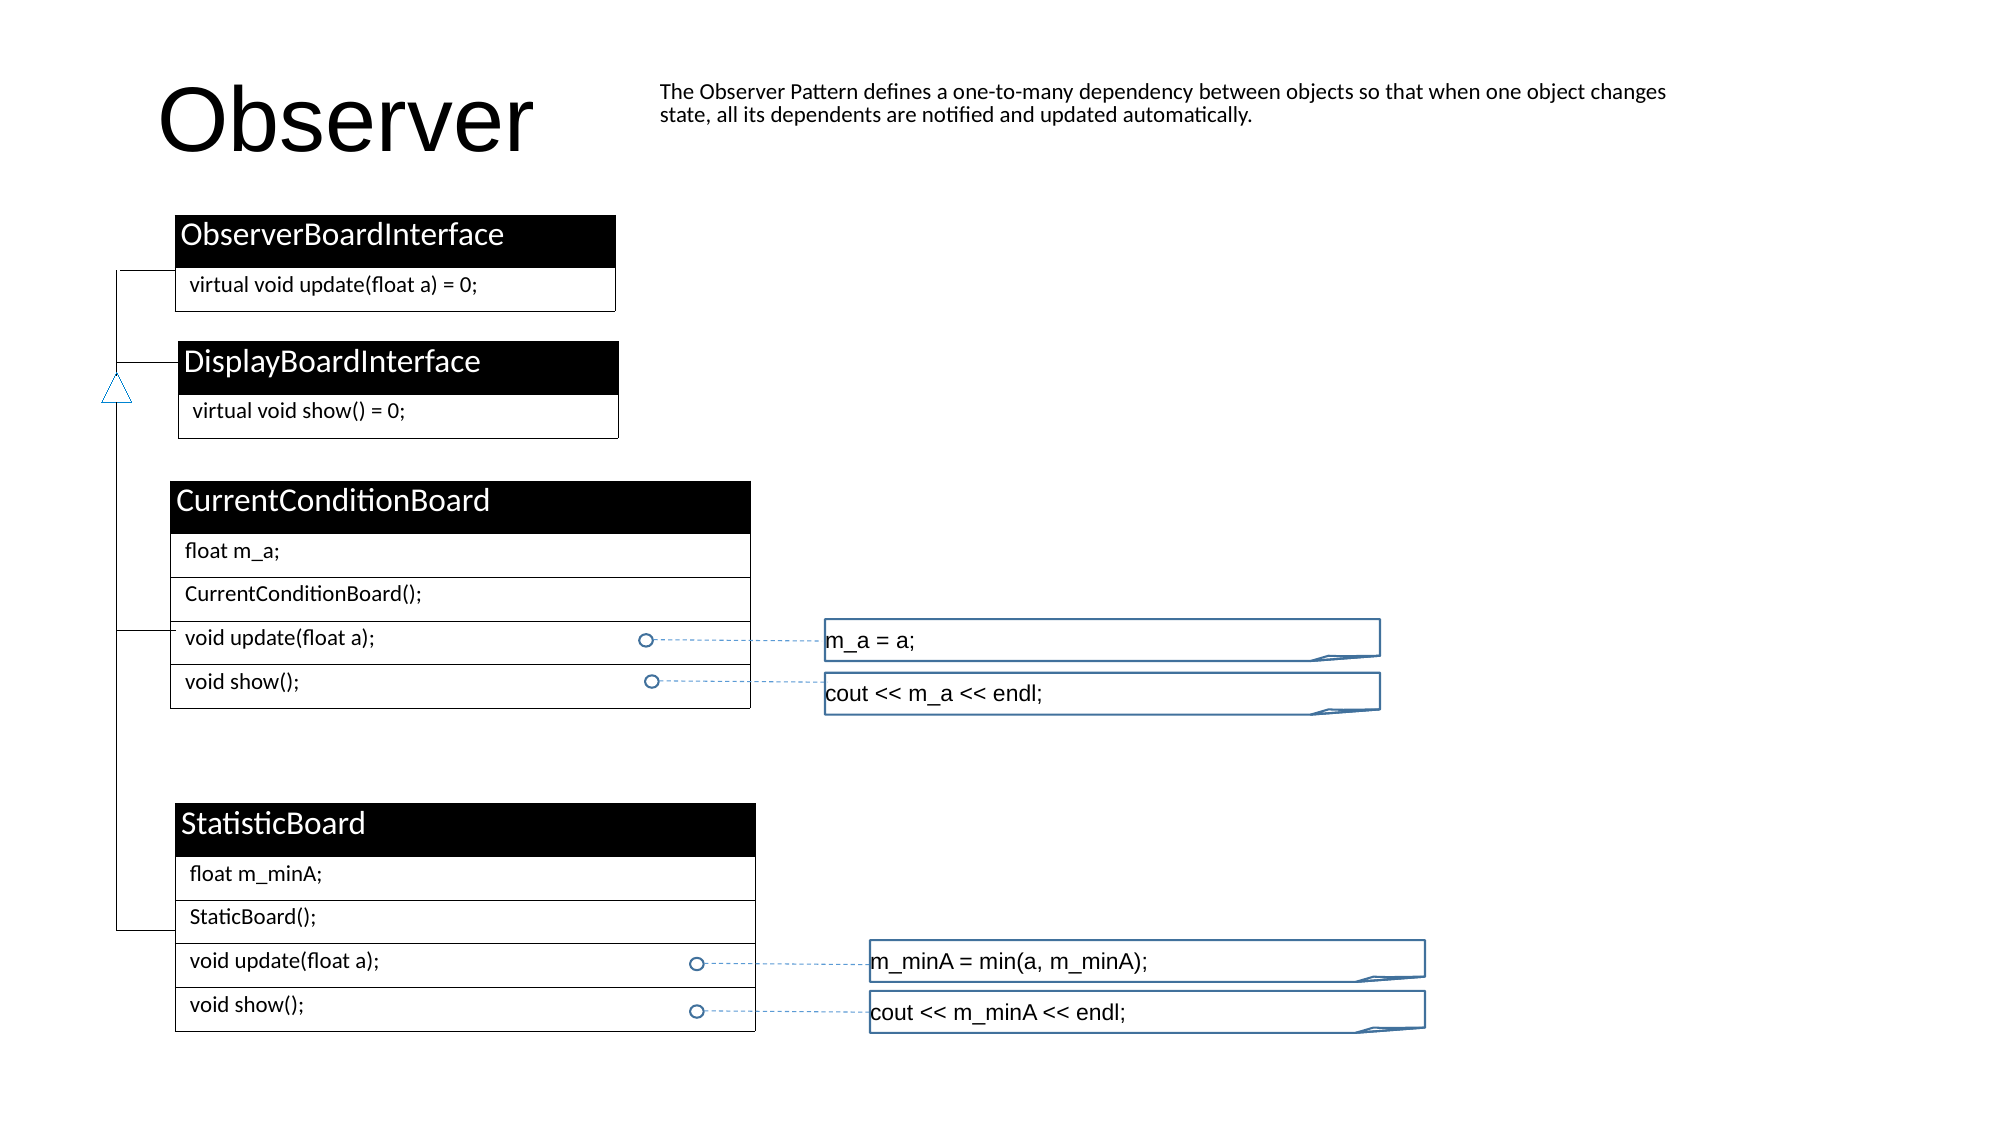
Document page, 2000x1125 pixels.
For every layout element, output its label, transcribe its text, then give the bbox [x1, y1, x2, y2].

text_box m_a = a; [825, 619, 1381, 662]
text_box The Observer Pattern defines a one-to-many dependency between objects so that when one object changes state, all its dependents are notified and updated automatically. [645, 75, 1700, 151]
table_cell float m_a; [171, 534, 750, 577]
table_cell virtual void update(float a) = 0; [176, 268, 615, 311]
table_cell void show(); [176, 988, 755, 1031]
table_cell CurrentConditionBoard(); [171, 578, 750, 621]
text_box cout << m_a << endl; [825, 672, 1381, 715]
table_header StatisticBoard [176, 804, 755, 856]
table_cell void update(float a); [176, 944, 755, 987]
table_cell void show(); [171, 665, 750, 708]
table_header ObserverBoardInterface [176, 216, 615, 267]
title Observer [137, 59, 556, 181]
table_cell void update(float a); [171, 622, 750, 664]
text_box m_minA = min(a, m_minA); [870, 940, 1426, 982]
table_header CurrentConditionBoard [171, 482, 750, 533]
table_cell virtual void show() = 0; [179, 395, 618, 438]
table_header DisplayBoardInterface [179, 342, 618, 394]
table_cell StaticBoard(); [176, 901, 755, 943]
table_cell float m_minA; [176, 857, 755, 900]
text_box cout << m_minA << endl; [870, 990, 1426, 1033]
